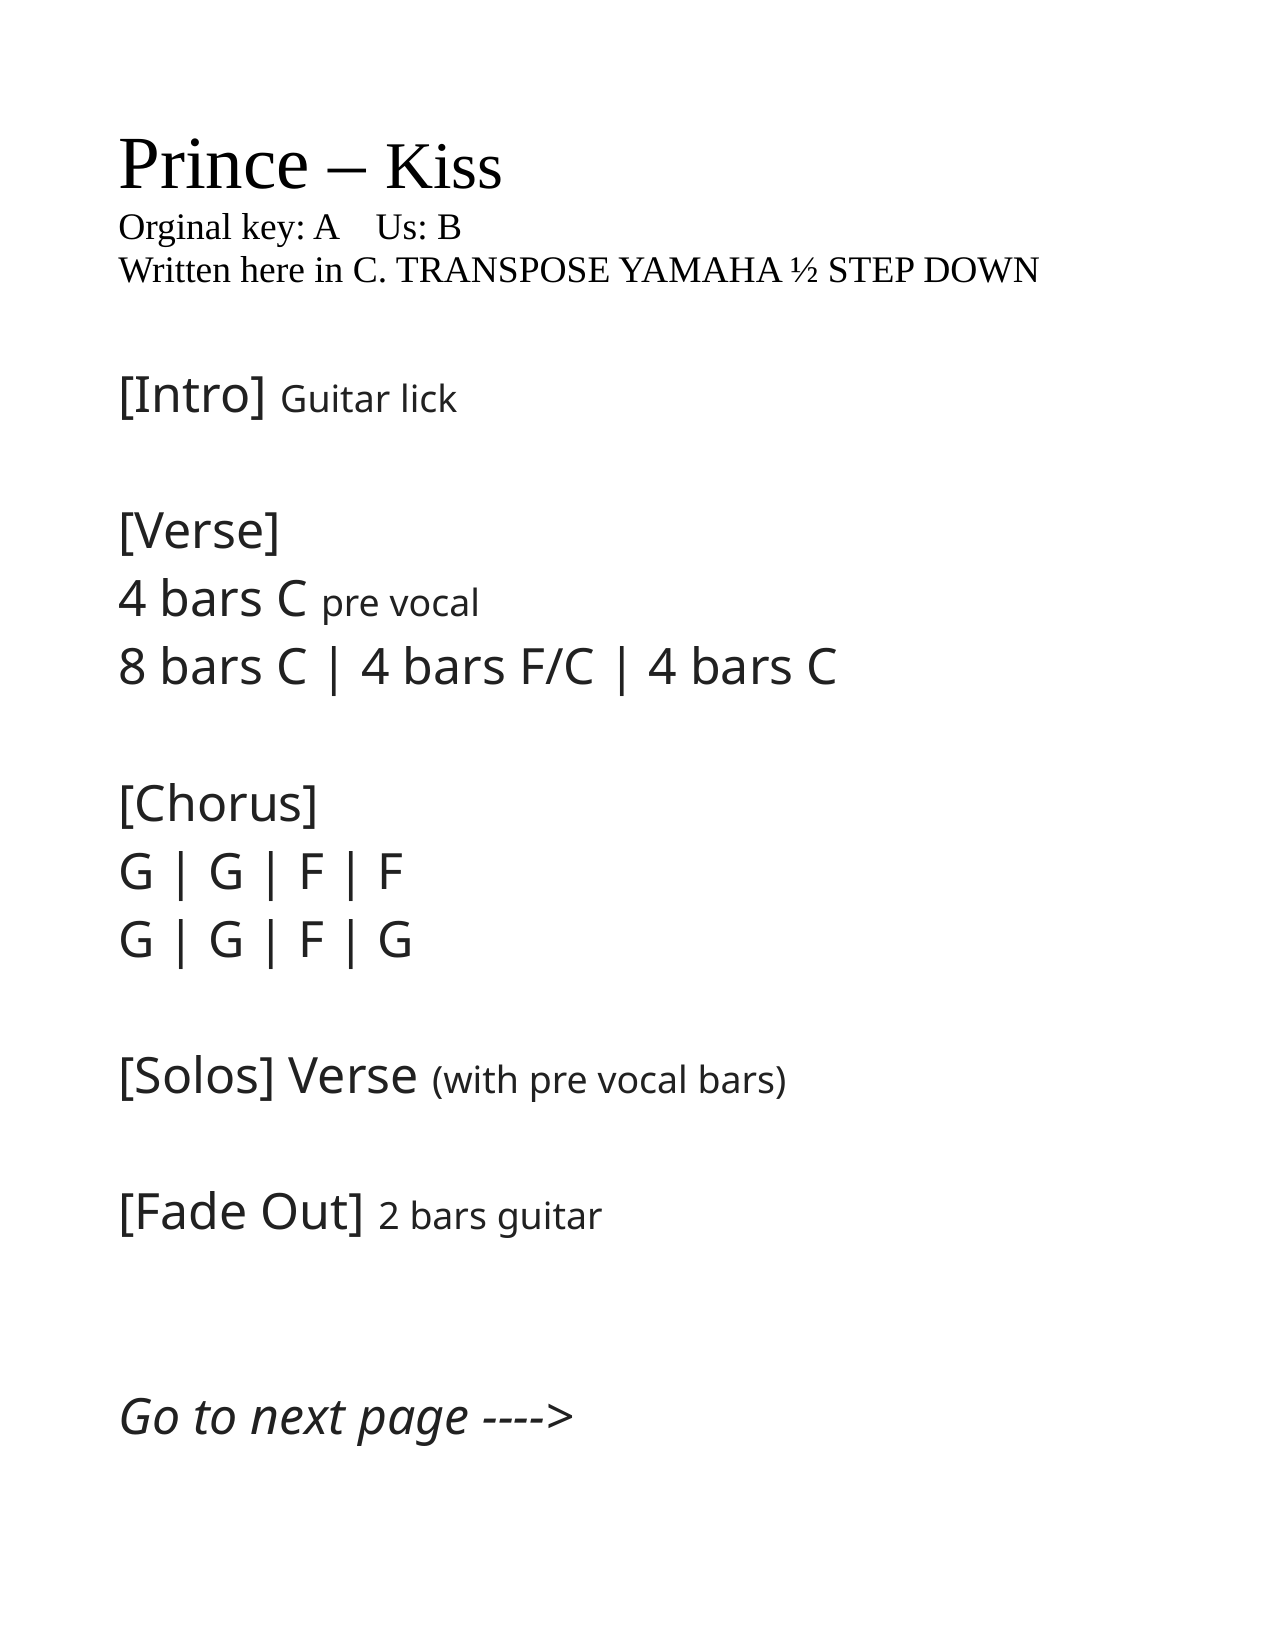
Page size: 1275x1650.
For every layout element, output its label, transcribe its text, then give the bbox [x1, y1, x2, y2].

text G | G | F | F [118, 836, 1157, 904]
text [Fade Out] 2 bars guitar [118, 1176, 1157, 1244]
text 4 bars C pre vocal [118, 563, 1157, 631]
text [Chorus] [118, 767, 1157, 836]
text Prince – Kiss [118, 118, 1157, 204]
text 8 bars C | 4 bars F/C | 4 bars C [118, 631, 1157, 699]
text Orginal key: A Us: B [118, 204, 1157, 247]
text [Intro] Guitar lick [118, 359, 1157, 427]
text G | G | F | G [118, 904, 1157, 972]
text [Solos] Verse (with pre vocal bars) [118, 1040, 1157, 1108]
text Go to next page ----> [118, 1381, 1157, 1449]
text Written here in C. TRANSPOSE YAMAHA ½ STEP DOWN [118, 247, 1157, 291]
text [Verse] [118, 495, 1157, 563]
